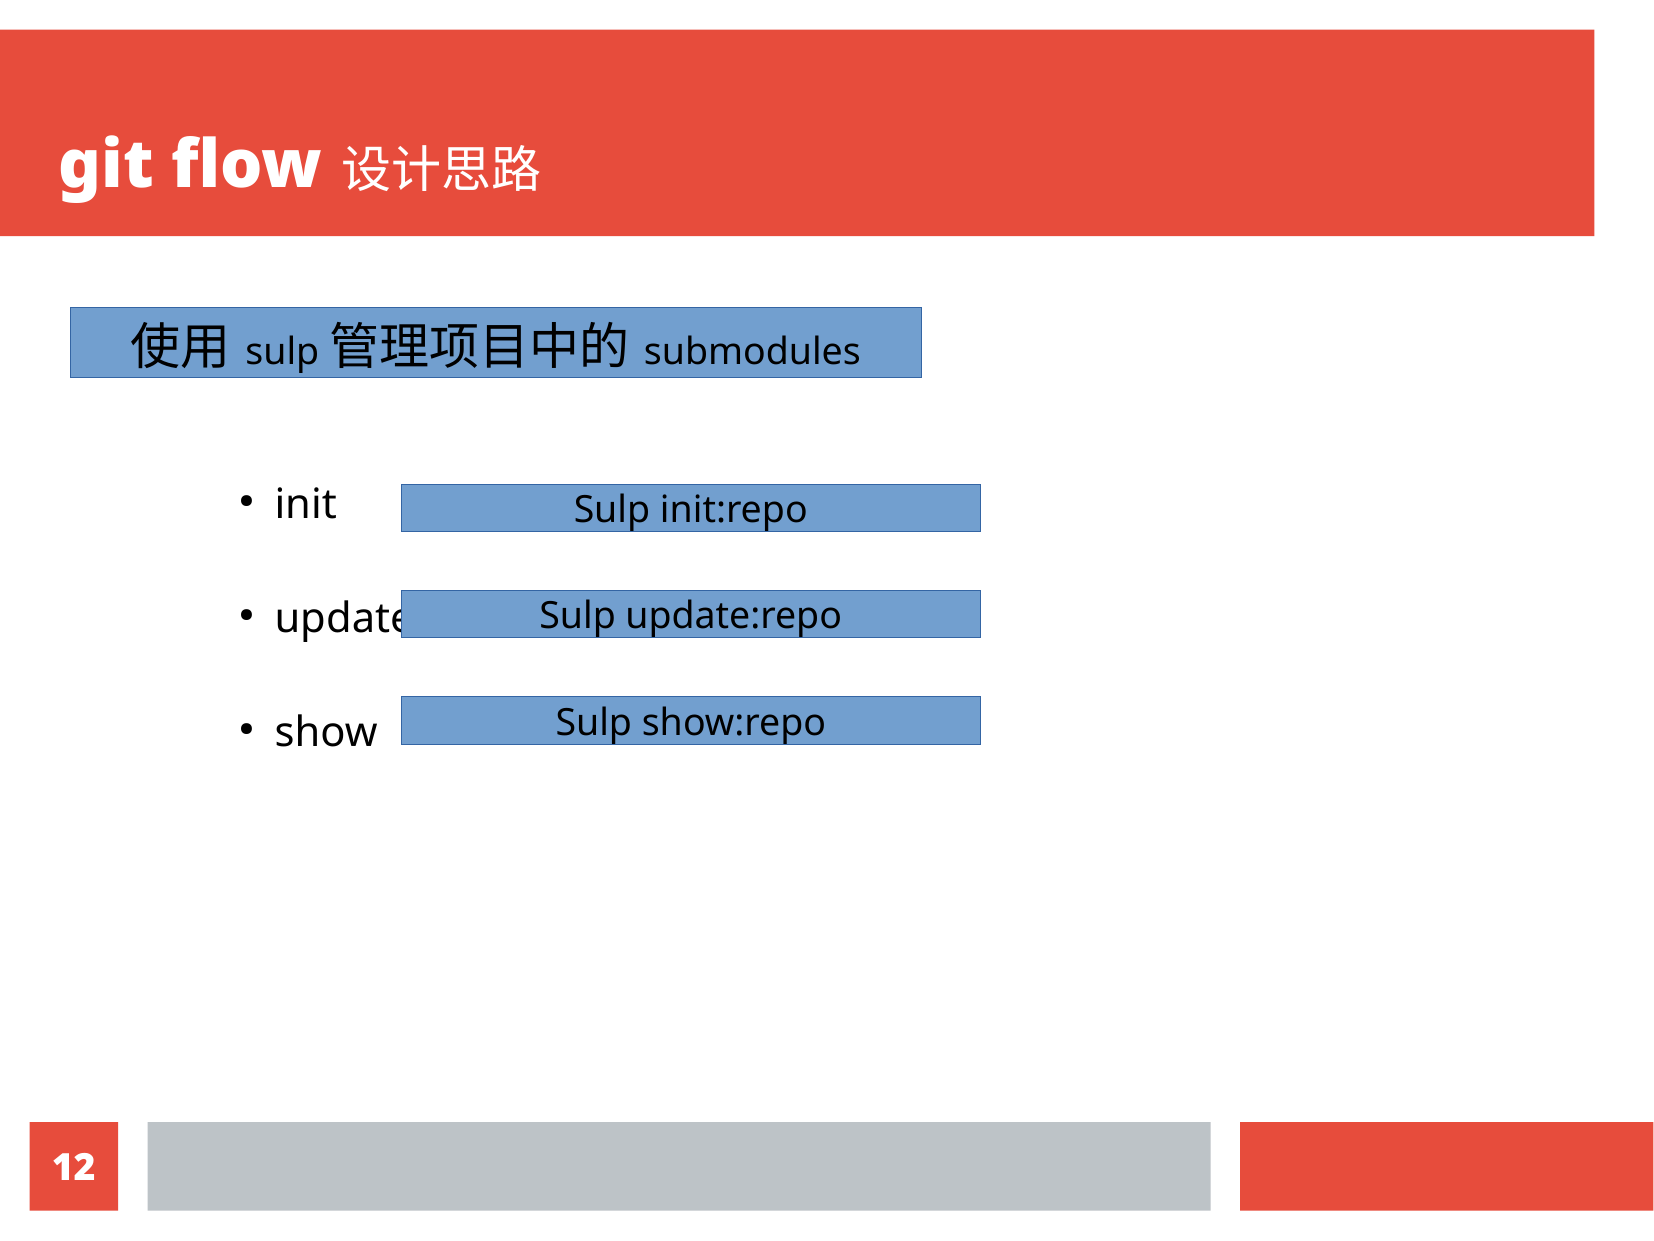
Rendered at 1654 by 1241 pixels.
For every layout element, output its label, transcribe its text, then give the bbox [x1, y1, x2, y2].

text_box init update show [224, 466, 1252, 981]
text_box Sulp update:repo [401, 590, 981, 638]
text_box Sulp init:repo [401, 484, 981, 532]
text_box 使用sulp管理项目中的submodules [70, 307, 922, 378]
title git flow设计思路 [59, 59, 1595, 207]
text_box Sulp show:repo [401, 696, 981, 745]
